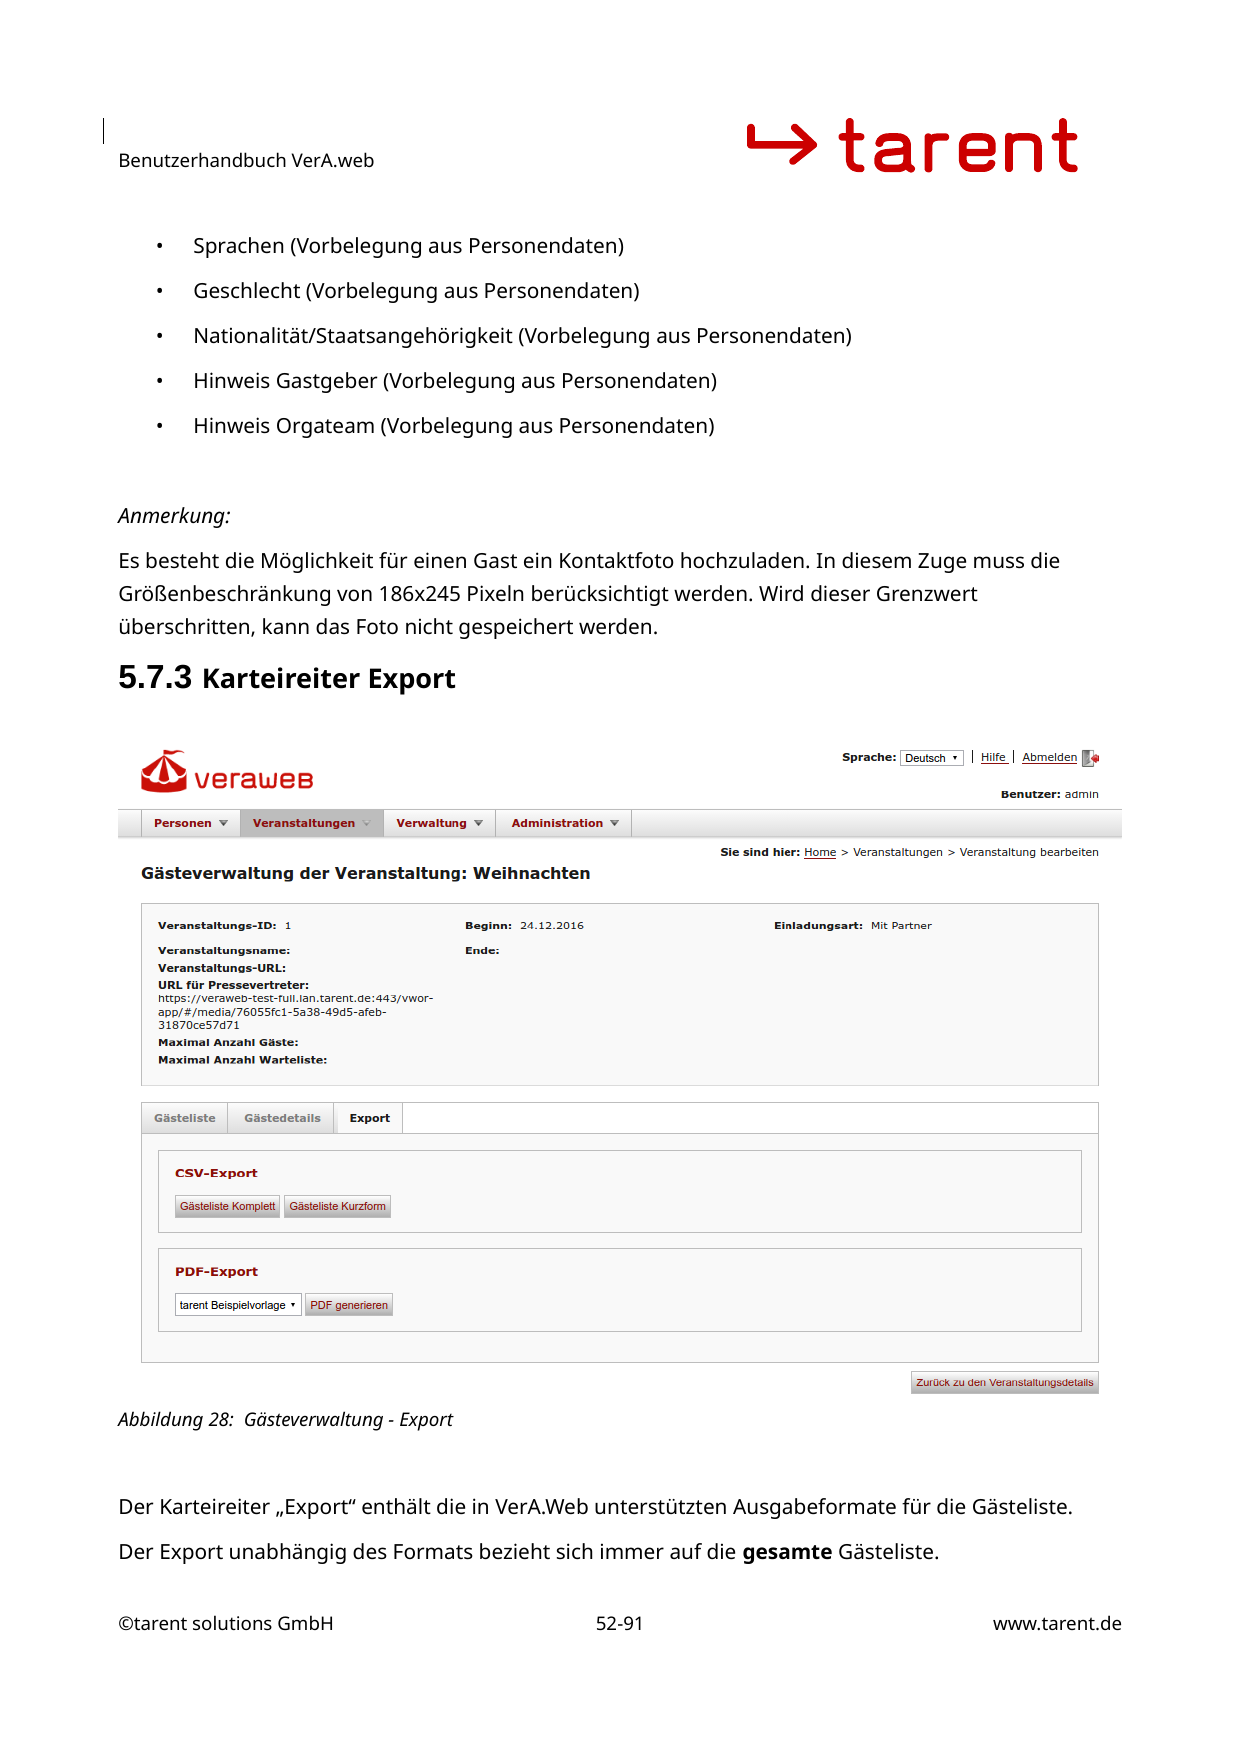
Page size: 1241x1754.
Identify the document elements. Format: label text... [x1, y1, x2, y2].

subtitle Karteireiter Export [118, 657, 1122, 696]
text Der Export unabhängig des Formats bezieht sich immer auf die gesamte Gästeliste. [118, 1537, 1122, 1566]
text Anmerkung: [118, 502, 1122, 530]
list Nationalität/Staatsangehörigkeit (Vorbelegung aus Personendaten) [156, 322, 1122, 350]
list Hinweis Orgateam (Vorbelegung aus Personendaten) [156, 412, 1122, 440]
list Geschlecht (Vorbelegung aus Personendaten) [156, 277, 1122, 305]
list Sprachen (Vorbelegung aus Personendaten) [156, 232, 1122, 260]
text Der Karteireiter „Export“ enthält die in VerA.Web unterstützten Ausgabeformate für die Gästeliste. [118, 1492, 1122, 1521]
text Es besteht die Möglichkeit für einen Gast ein Kontaktfoto hochzuladen. In diesem Zuge muss die Größenbeschränkung von 186x245 Pixeln berücksichtigt werden. Wird dieser Grenzwert überschritten, kann das Foto nicht gespeichert werden. [118, 547, 1122, 640]
picture [118, 747, 1122, 1403]
text [118, 734, 1122, 747]
list Hinweis Gastgeber (Vorbelegung aus Personendaten) [156, 367, 1122, 395]
text Abbildung 28: Gästeverwaltung - Export [118, 1403, 1122, 1432]
